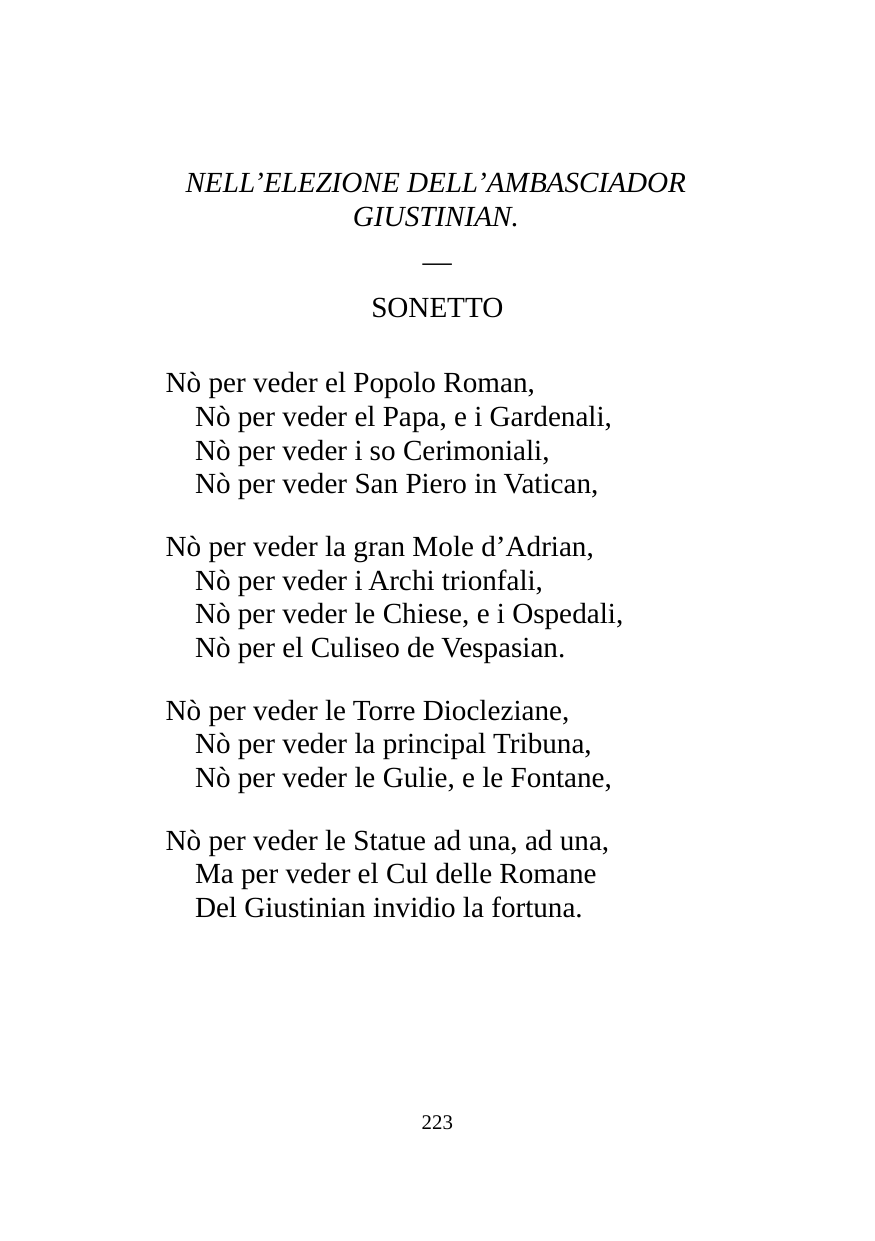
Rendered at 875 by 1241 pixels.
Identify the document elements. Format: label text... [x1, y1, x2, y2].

subtitle NELL’ELEZIONE DELL’AMBASCIADOR GIUSTINIAN. [106, 165, 768, 232]
text Nò per veder la gran Mole d’Adrian, Nò per veder i Archi trionfali, Nò per veder le Chiese, e i Ospedali, Nò per el Culiseo de Vespasian. [165, 529, 768, 663]
text — [106, 244, 768, 278]
text SONETTO [106, 290, 768, 324]
text Nò per veder el Popolo Roman, Nò per veder el Papa, e i Gardenali, Nò per veder i so Cerimoniali, Nò per veder San Piero in Vatican, [165, 366, 768, 500]
text Nò per veder le Statue ad una, ad una, Ma per veder el Cul delle Romane Del Giustinian invidio la fortuna. [165, 823, 768, 923]
text Nò per veder le Torre Diocleziane, Nò per veder la principal Tribuna, Nò per veder le Gulie, e le Fontane, [165, 693, 768, 793]
